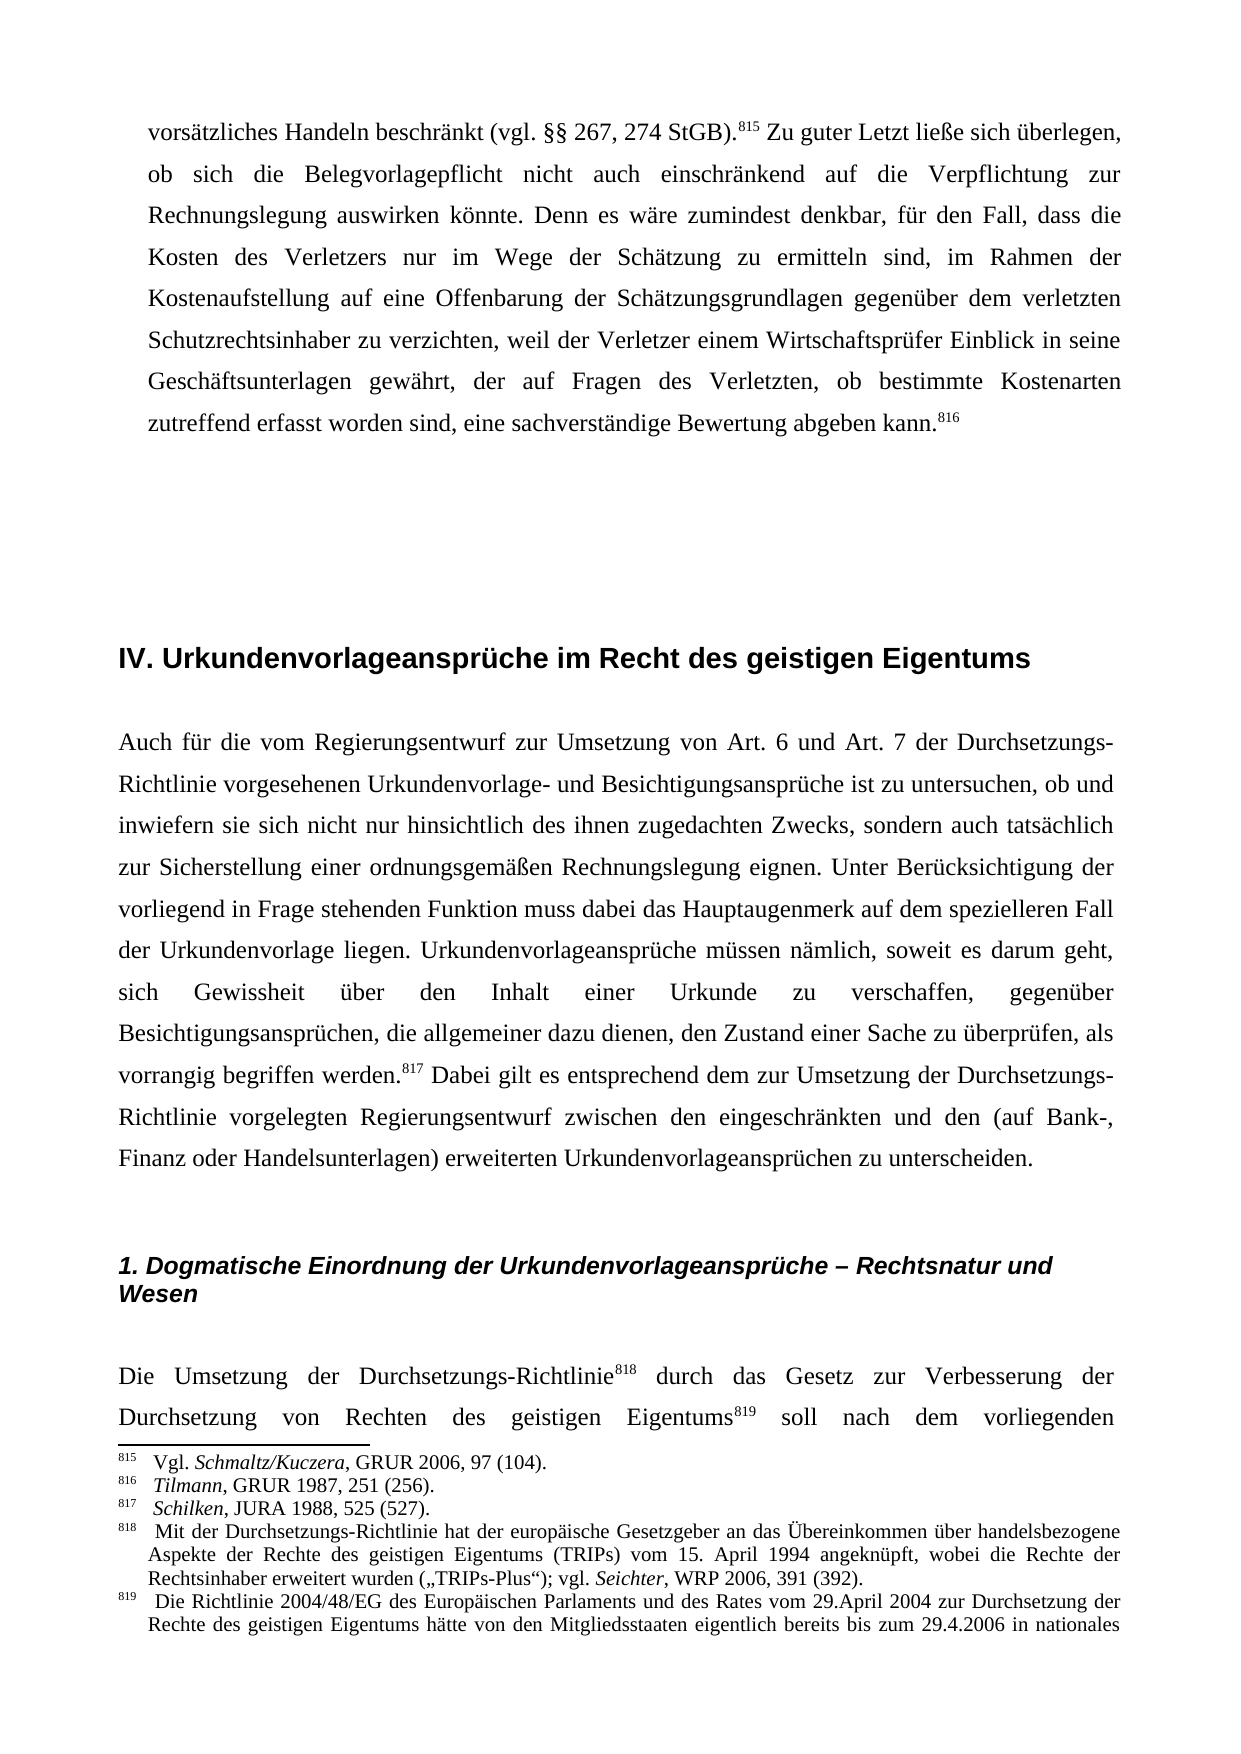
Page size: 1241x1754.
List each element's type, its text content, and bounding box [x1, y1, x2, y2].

text Mit der Durchsetzungs-Richtlinie hat der europäische Gesetzgeber an das Übereinkommen über handelsbezogene Aspekte der Rechte des geistigen Eigentums (TRIPs) vom 15. April 1994 angeknüpft, wobei die Rechte der Rechtsinhaber erweitert wurden („TRIPs-Plus“); vgl. Seichter, WRP 2006, 391 (392). [118, 1520, 1122, 1589]
subtitle 1. Dogmatische Einordnung der Urkundenvorlageansprüche – Rechtsnatur und Wesen [118, 1252, 1122, 1308]
text Vgl. Schmaltz/Kuczera, GRUR 2006, 97 (104). [118, 1451, 1122, 1474]
text Die Richtlinie 2004/48/EG des Europäischen Parlaments und des Rates vom 29.April 2004 zur Durchsetzung der Rechte des geistigen Eigentums hätte von den Mitgliedsstaaten eigentlich bereits bis zum 29.4.2006 in nationales [118, 1589, 1122, 1636]
text Schilken, JURA 1988, 525 (527). [118, 1497, 1122, 1520]
text Auch für die vom Regierungsentwurf zur Umsetzung von Art. 6 und Art. 7 der Durchsetzungs-Richtlinie vorgesehenen Urkundenvorlage- und Besichtigungsansprüche ist zu untersuchen, ob und inwiefern sie sich nicht nur hinsichtlich des ihnen zugedachten Zwecks, sondern auch tatsächlich zur Sicherstellung einer ordnungsgemäßen Rechnungslegung eignen. Unter Berücksichtigung der vorliegend in Frage stehenden Funktion muss dabei das Hauptaugenmerk auf dem spezielleren Fall der Urkundenvorlage liegen. Urkundenvorlageansprüche müssen nämlich, soweit es darum geht, sich Gewissheit über den Inhalt einer Urkunde zu verschaffen, gegenüber Besichtigungsansprüchen, die allgemeiner dazu dienen, den Zustand einer Sache zu überprüfen, als vorrangig begriffen werden. Dabei gilt es entsprechend dem zur Umsetzung der Durchsetzungs-Richtlinie vorgelegten Regierungsentwurf zwischen den eingeschränkten und den (auf Bank-, Finanz oder Handelsunterlagen) erweiterten Urkundenvorlageansprüchen zu unterscheiden. [118, 728, 1114, 1172]
text Tilmann, GRUR 1987, 251 (256). [118, 1474, 1122, 1497]
subtitle IV. Urkundenvorlageansprüche im Recht des geistigen Eigentums [118, 642, 1122, 674]
text vorsätzliches Handeln beschränkt (vgl. §§ 267, 274 StGB). Zu guter Letzt ließe sich überlegen, ob sich die Belegvorlagepflicht nicht auch einschränkend auf die Verpflichtung zur Rechnungslegung auswirken könnte. Denn es wäre zumindest denkbar, für den Fall, dass die Kosten des Verletzers nur im Wege der Schätzung zu ermitteln sind, im Rahmen der Kostenaufstellung auf eine Offenbarung der Schätzungsgrundlagen gegenüber dem verletzten Schutzrechtsinhaber zu verzichten, weil der Verletzer einem Wirtschaftsprüfer Einblick in seine Geschäftsunterlagen gewährt, der auf Fragen des Verletzten, ob bestimmte Kostenarten zutreffend erfasst worden sind, eine sachverständige Bewertung abgeben kann. [118, 118, 1122, 437]
text Die Umsetzung der Durchsetzungs-Richtlinie durch das Gesetz zur Verbesserung der Durchsetzung von Rechten des geistigen Eigentums soll nach dem vorliegenden [118, 1362, 1114, 1431]
